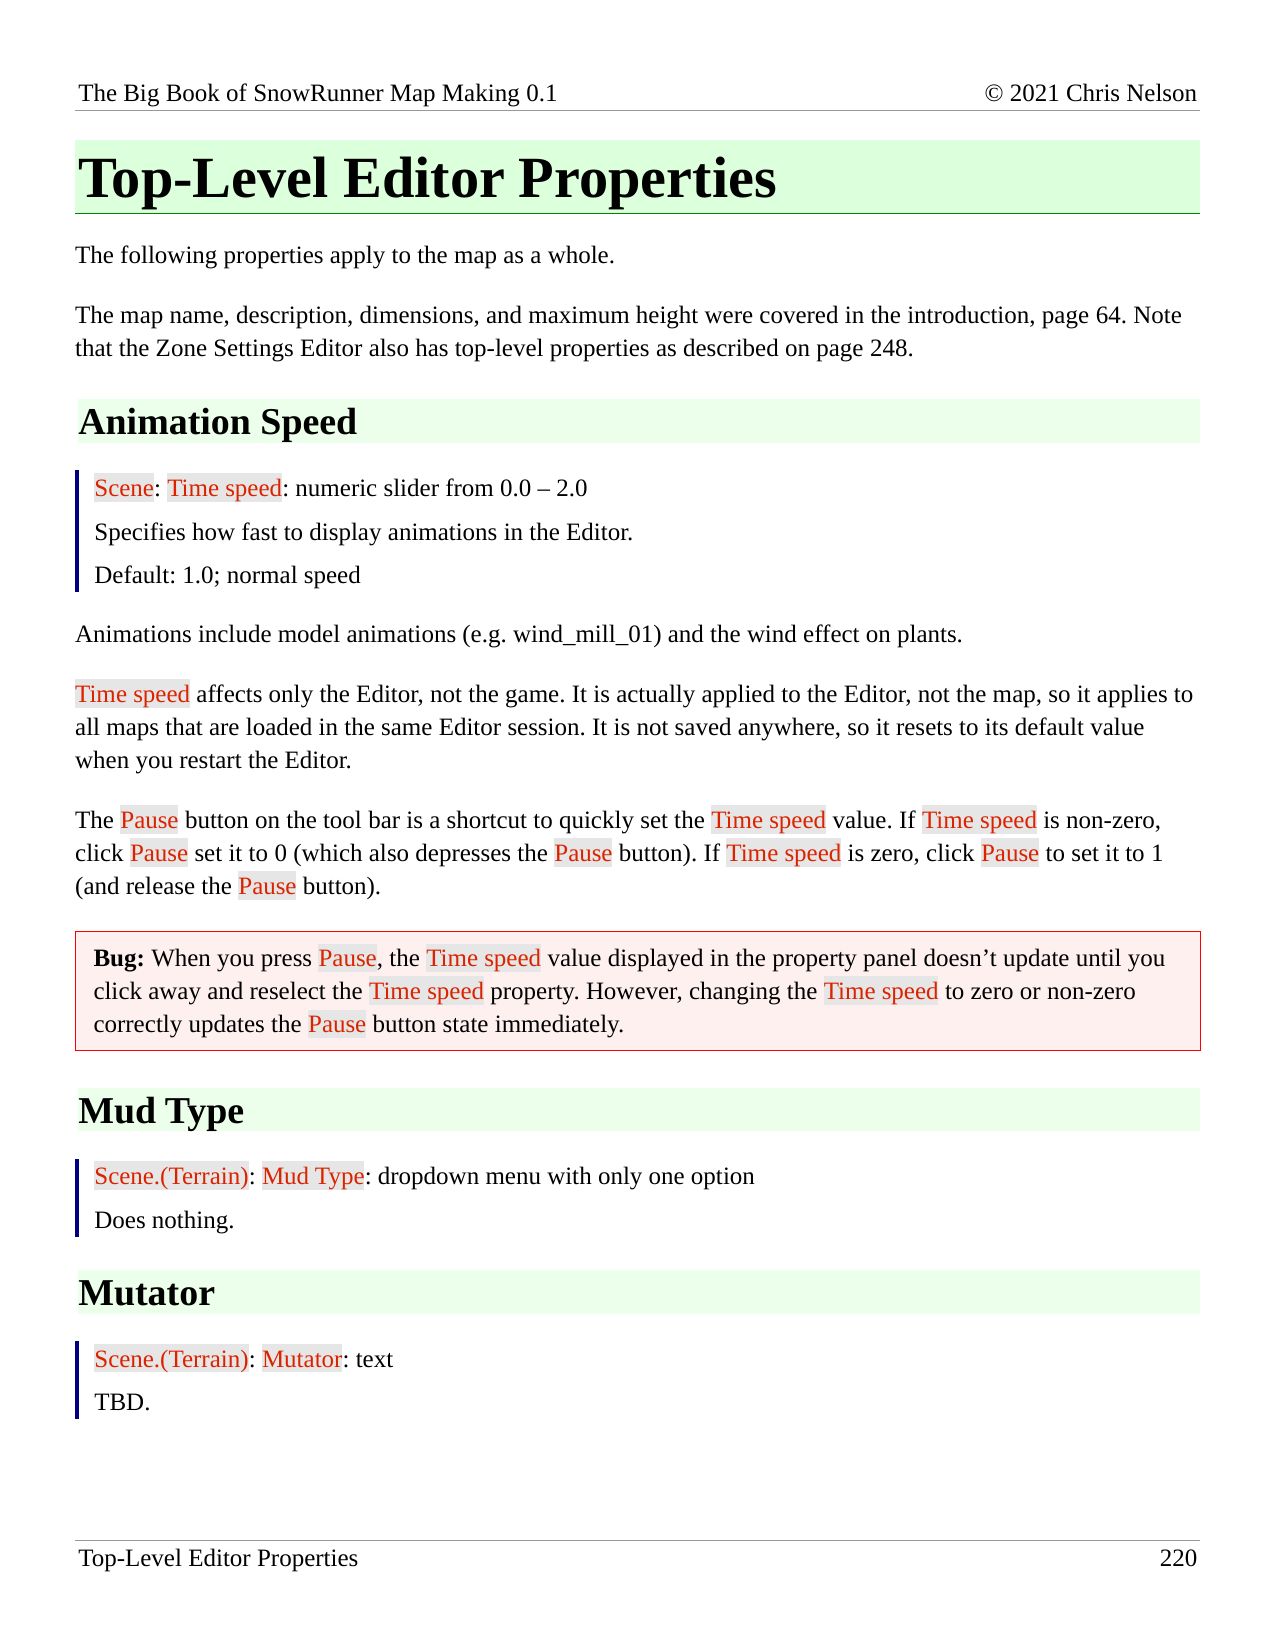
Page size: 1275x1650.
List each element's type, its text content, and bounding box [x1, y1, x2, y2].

text Default: 1.0; normal speed [79, 557, 1200, 592]
text Time speed affects only the Editor, not the game. It is actually applied to the Editor, not the map, so it applies to all maps that are loaded in the same Editor session. It is not saved anywhere, so it resets to its default value when you restart the Editor. [75, 679, 1200, 774]
text Scene.(Terrain): Mud Type: dropdown menu with only one option [75, 1158, 1200, 1190]
list When you press Pause, the Time speed value displayed in the property panel doesn’t update until you click away and reselect the Time speed property. However, changing the Time speed to zero or non-zero correctly updates the Pause button state immediately. [76, 932, 1200, 1050]
text TBD. [79, 1384, 1200, 1419]
subtitle Mud Type [78, 1088, 1200, 1131]
text The map name, description, dimensions, and maximum height were covered in the introduction, page 64. Note that the Zone Settings Editor also has top-level properties as described on page 248. [75, 300, 1200, 362]
text Scene.(Terrain): Mutator: text [79, 1341, 1200, 1372]
subtitle Mutator [78, 1270, 1200, 1314]
text Does nothing. [79, 1202, 1200, 1237]
text The following properties apply to the map as a whole. [75, 240, 1200, 269]
subtitle Top-Level Editor Properties [75, 140, 1200, 213]
text The Pause button on the tool bar is a shortcut to quickly set the Time speed value. If Time speed is non-zero, click Pause set it to 0 (which also depresses the Pause button). If Time speed is zero, click Pause to set it to 1 (and release the Pause button). [75, 805, 1200, 900]
text Animations include model animations (e.g. wind_mill_01) and the wind effect on plants. [75, 619, 1200, 648]
subtitle Animation Speed [78, 399, 1200, 443]
text Specifies how fast to display animations in the Editor. [79, 513, 1200, 545]
text Scene: Time speed: numeric slider from 0.0 – 2.0 [79, 470, 1200, 502]
